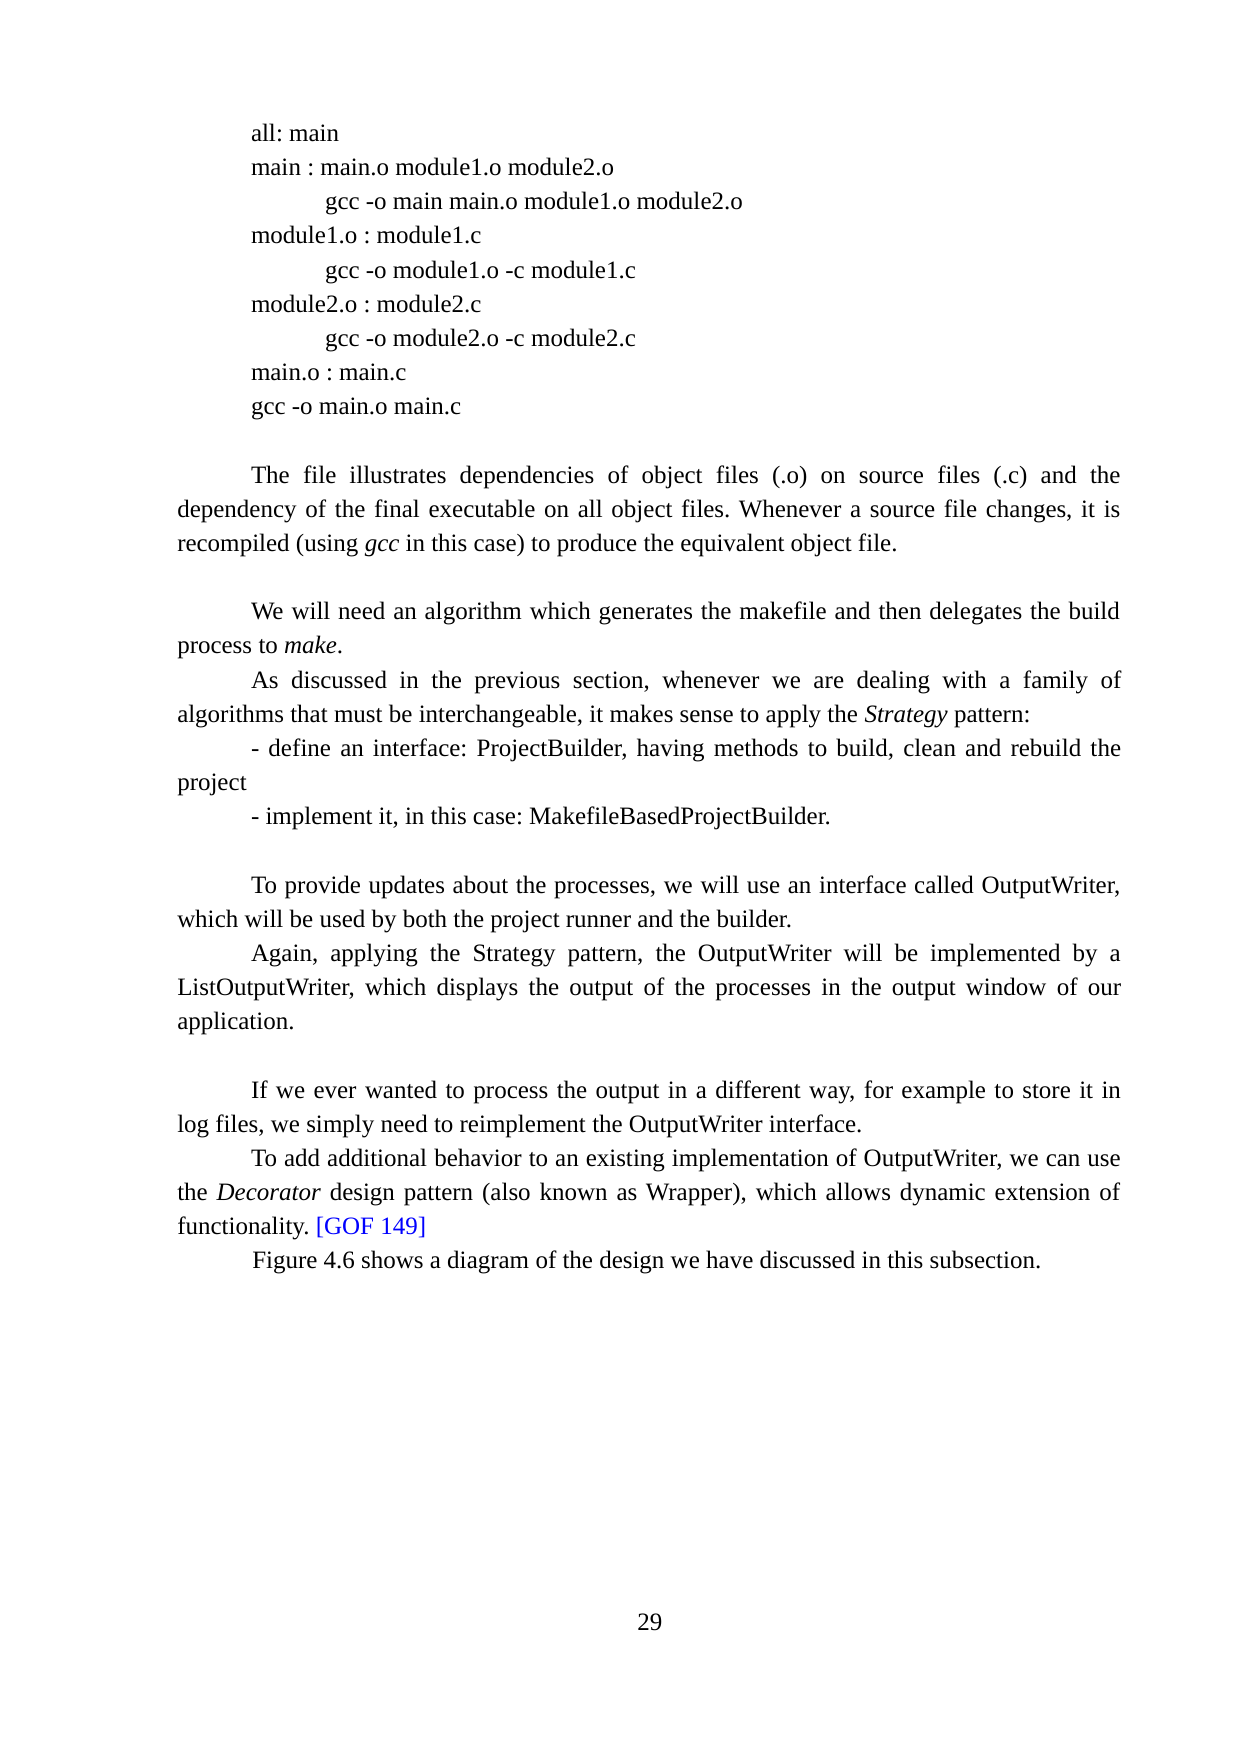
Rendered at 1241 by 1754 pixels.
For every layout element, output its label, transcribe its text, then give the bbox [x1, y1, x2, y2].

text gcc -o main.o main.c [177, 391, 1122, 420]
text The file illustrates dependencies of object files (.o) on source files (.c) and the dependency of the final executable on all object files. Whenever a source file changes, it is recompiled (using gcc in this case) to produce the equivalent object file. [177, 460, 1122, 557]
text To provide updates about the processes, we will use an interface called OutputWriter, which will be used by both the project runner and the builder. [177, 870, 1122, 933]
text main : main.o module1.o module2.o [177, 152, 1122, 181]
text Again, applying the Strategy pattern, the OutputWriter will be implemented by a ListOutputWriter, which displays the output of the processes in the output window of our application. [177, 938, 1122, 1035]
text - define an interface: ProjectBuilder, having methods to build, clean and rebuild the project [177, 733, 1122, 796]
text gcc -o module2.o -c module2.c [177, 323, 1122, 352]
text To add additional behavior to an existing implementation of OutputWriter, we can use the Decorator design pattern (also known as Wrapper), which allows dynamic extension of functionality. [GOF 149] [177, 1143, 1122, 1240]
text Figure 4.6 shows a diagram of the design we have discussed in this subsection. [177, 1246, 1122, 1274]
text If we ever wanted to process the output in a different way, for example to store it in log files, we simply need to reimplement the OutputWriter interface. [177, 1075, 1122, 1138]
text main.o : main.c [177, 357, 1122, 386]
text all: main [177, 118, 1122, 147]
text gcc -o main main.o module1.o module2.o [177, 186, 1122, 215]
text module1.o : module1.c [177, 221, 1122, 249]
text - implement it, in this case: MakefileBasedProjectBuilder. [177, 801, 1122, 830]
text We will need an algorithm which generates the makefile and then delegates the build process to make. [177, 596, 1122, 659]
text As discussed in the previous section, whenever we are dealing with a family of algorithms that must be interchangeable, it makes sense to apply the Strategy pattern: [177, 665, 1122, 728]
text gcc -o module1.o -c module1.c [177, 255, 1122, 283]
text module2.o : module2.c [177, 289, 1122, 318]
